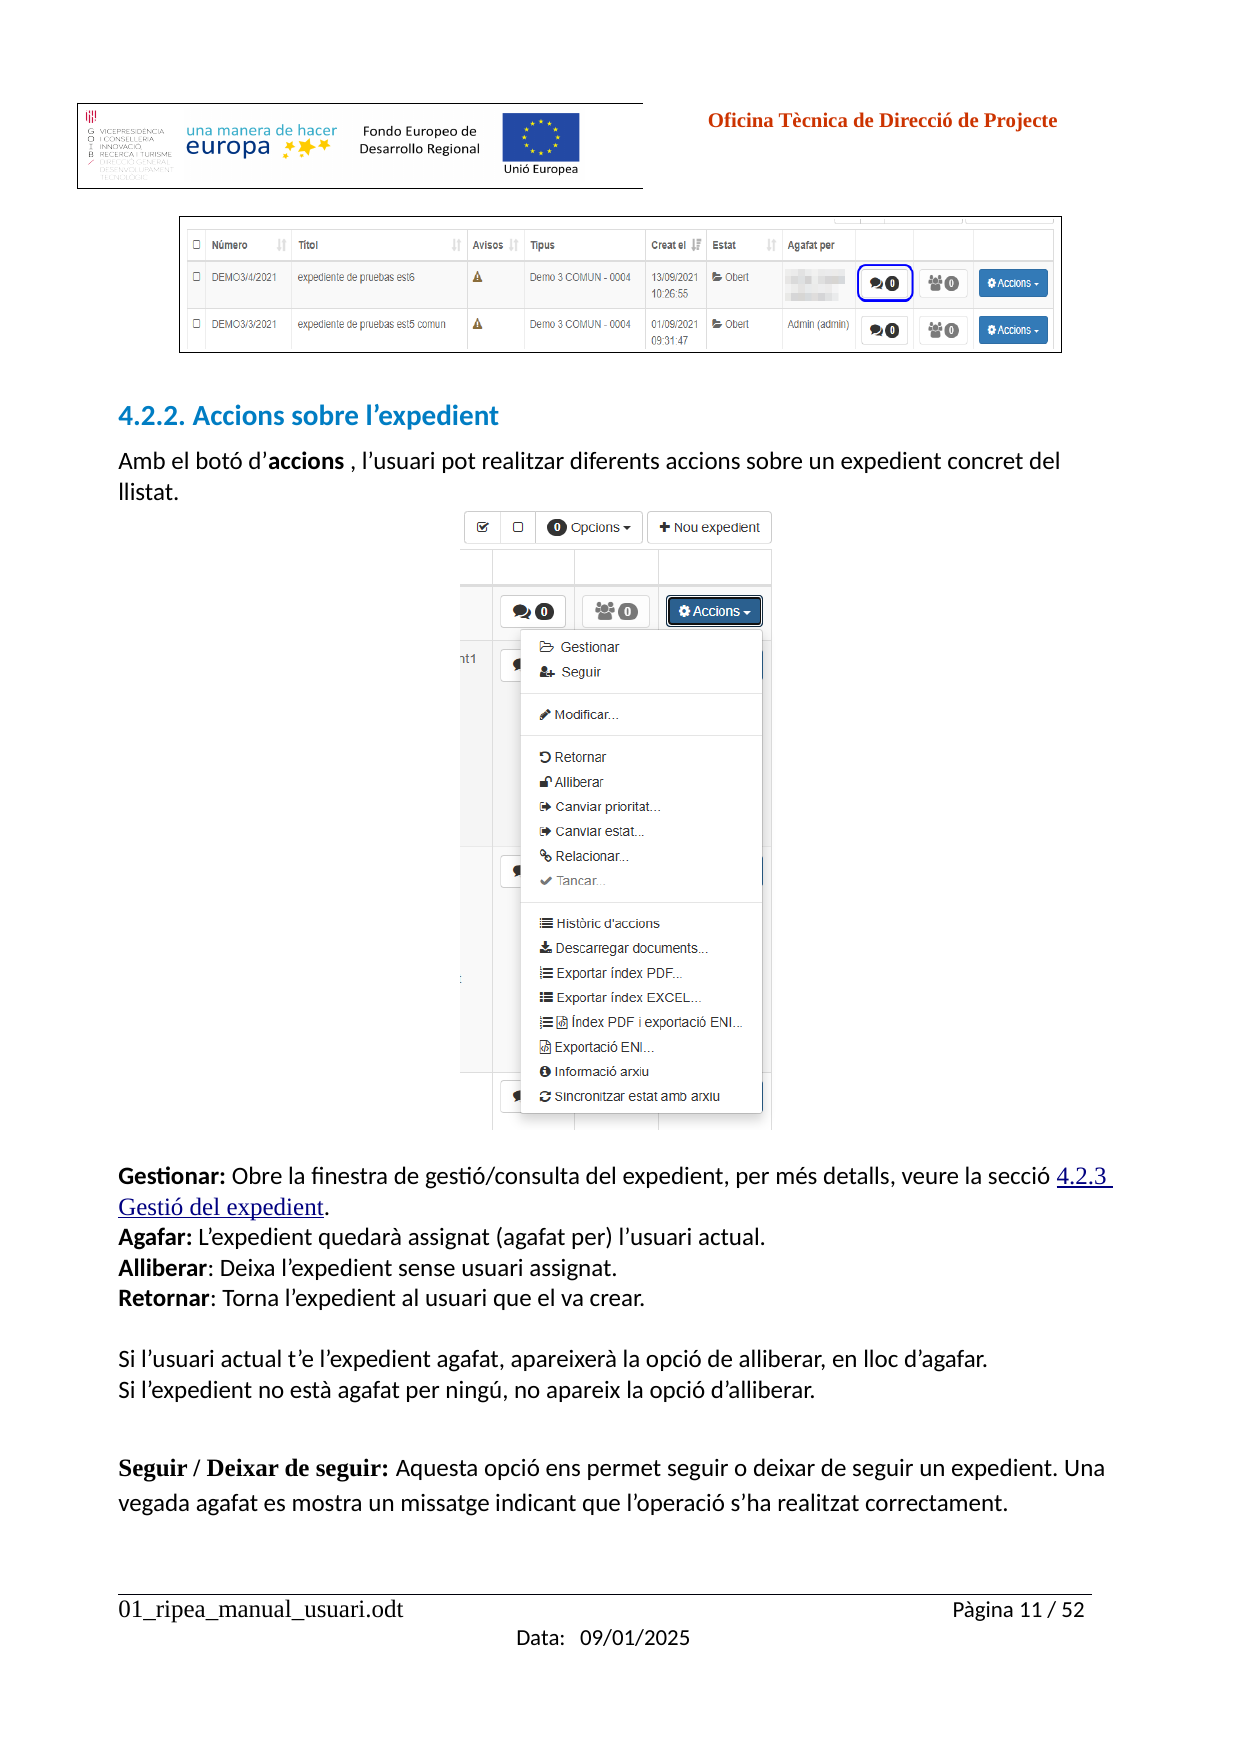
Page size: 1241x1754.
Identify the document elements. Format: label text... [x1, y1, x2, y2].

text Gestionar: Obre la finestra de gestió/consulta del expedient, per més detalls, veure la secció 4.2.3 Gestió del expedient. [118, 1160, 1122, 1221]
subtitle 4.2.2. Accions sobre l’expedient [118, 397, 1122, 433]
picture [181, 219, 1059, 349]
text Seguir / Deixar de seguir: Aquesta opció ens permet seguir o deixar de seguir un expedient. Una vegada agafat es mostra un missatge indicant que l’operació s’ha realitzat correctament. [118, 1452, 1122, 1518]
text Amb el botó d’accions , l’usuari pot realitzar diferents accions sobre un expedient concret del llistat. [118, 445, 1122, 506]
text Alliberar: Deixa l’expedient sense usuari assignat. [118, 1252, 1122, 1282]
picture [82, 108, 178, 182]
picture [460, 506, 780, 1130]
text Si l’expedient no està agafat per ningú, no apareix la opció d’alliberar. [118, 1374, 1122, 1404]
picture [184, 108, 585, 182]
text Agafar: L’expedient quedarà assignat (agafat per) l’usuari actual. [118, 1221, 1122, 1252]
text Si l’usuari actual t’e l’expedient agafat, apareixerà la opció de alliberar, en lloc d’agafar. [118, 1343, 1122, 1374]
text Retornar: Torna l’expedient al usuari que el va crear. [118, 1282, 1122, 1313]
